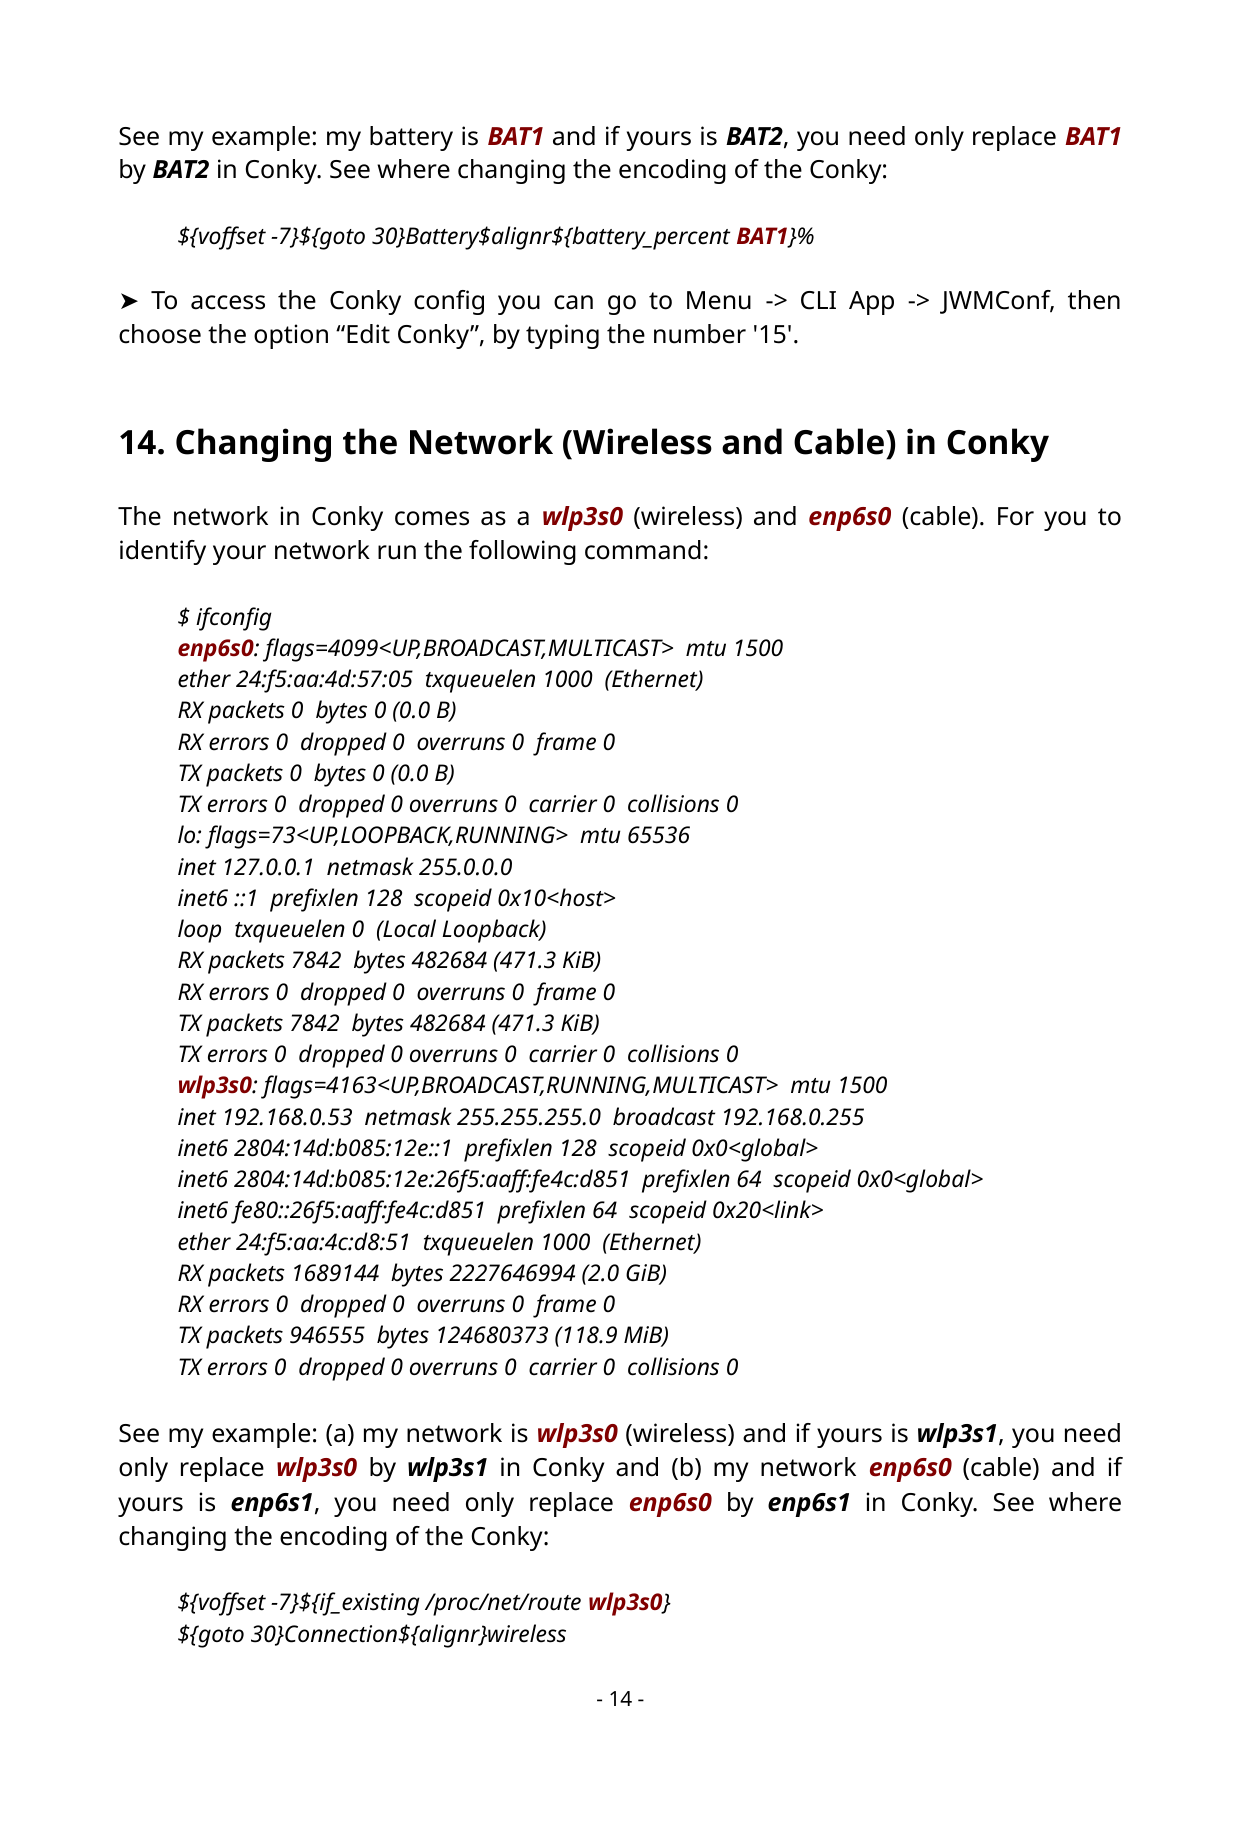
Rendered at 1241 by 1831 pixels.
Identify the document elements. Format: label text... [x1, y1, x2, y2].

text lo: flags=73<UP,LOOPBACK,RUNNING> mtu 65536 [177, 819, 1122, 851]
text ${voffset -7}${goto 30}Battery$alignr${battery_percent BAT1}% [177, 220, 1122, 252]
text RX errors 0 dropped 0 overruns 0 frame 0 [177, 976, 1122, 1007]
text TX errors 0 dropped 0 overruns 0 carrier 0 collisions 0 [177, 1351, 1122, 1382]
text ether 24:f5:aa:4d:57:05 txqueuelen 1000 (Ethernet) [177, 663, 1122, 694]
text RX errors 0 dropped 0 overruns 0 frame 0 [177, 1288, 1122, 1319]
text TX errors 0 dropped 0 overruns 0 carrier 0 collisions 0 [177, 788, 1122, 819]
text wlp3s0: flags=4163<UP,BROADCAST,RUNNING,MULTICAST> mtu 1500 [177, 1069, 1122, 1101]
text ${goto 30}Connection${alignr}wireless [177, 1618, 1122, 1649]
text enp6s0: flags=4099<UP,BROADCAST,MULTICAST> mtu 1500 [177, 632, 1122, 663]
text inet6 2804:14d:b085:12e::1 prefixlen 128 scopeid 0x0<global> [177, 1132, 1122, 1163]
text RX packets 0 bytes 0 (0.0 B) [177, 694, 1122, 726]
text TX packets 7842 bytes 482684 (471.3 KiB) [177, 1007, 1122, 1038]
text inet6 fe80::26f5:aaff:fe4c:d851 prefixlen 64 scopeid 0x20<link> [177, 1194, 1122, 1226]
text ➤ To access the Conky config you can go to Menu -> CLI App -> JWMConf, then choose the option “Edit Conky”, by typing the number '15'. [118, 283, 1122, 351]
text inet 192.168.0.53 netmask 255.255.255.0 broadcast 192.168.0.255 [177, 1101, 1122, 1132]
text ${voffset -7}${if_existing /proc/net/route wlp3s0} [177, 1586, 1122, 1618]
text inet6 2804:14d:b085:12e:26f5:aaff:fe4c:d851 prefixlen 64 scopeid 0x0<global> [177, 1163, 1122, 1194]
text TX errors 0 dropped 0 overruns 0 carrier 0 collisions 0 [177, 1038, 1122, 1069]
text ether 24:f5:aa:4c:d8:51 txqueuelen 1000 (Ethernet) [177, 1226, 1122, 1257]
text See my example: my battery is BAT1 and if yours is BAT2, you need only replace BAT1 by BAT2 in Conky. See where changing the encoding of the Conky: [118, 118, 1122, 186]
text inet6 ::1 prefixlen 128 scopeid 0x10<host> [177, 882, 1122, 913]
text See my example: (a) my network is wlp3s0 (wireless) and if yours is wlp3s1, you need only replace wlp3s0 by wlp3s1 in Conky and (b) my network enp6s0 (cable) and if yours is enp6s1, you need only replace enp6s0 by enp6s1 in Conky. See where changing the encoding of the Conky: [118, 1382, 1122, 1552]
text RX packets 7842 bytes 482684 (471.3 KiB) [177, 944, 1122, 976]
text inet 127.0.0.1 netmask 255.0.0.0 [177, 851, 1122, 882]
text loop txqueuelen 0 (Local Loopback) [177, 913, 1122, 944]
text TX packets 0 bytes 0 (0.0 B) [177, 757, 1122, 788]
text $ ifconfig [177, 601, 1122, 632]
text RX errors 0 dropped 0 overruns 0 frame 0 [177, 726, 1122, 757]
subtitle 14. Changing the Network (Wireless and Cable) in Conky [118, 419, 1122, 464]
text RX packets 1689144 bytes 2227646994 (2.0 GiB) [177, 1257, 1122, 1288]
text TX packets 946555 bytes 124680373 (118.9 MiB) [177, 1319, 1122, 1351]
text The network in Conky comes as a wlp3s0 (wireless) and enp6s0 (cable). For you to identify your network run the following command: [118, 498, 1122, 567]
